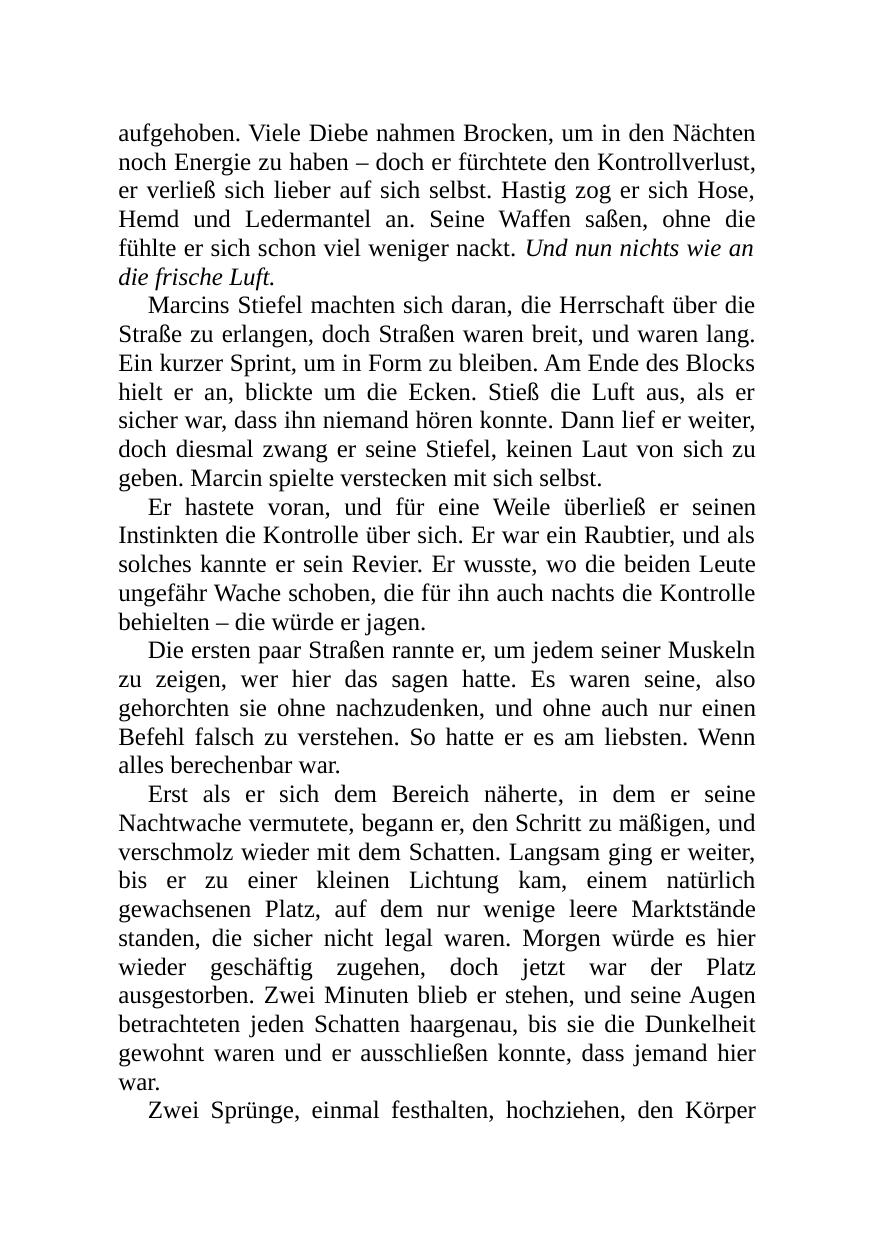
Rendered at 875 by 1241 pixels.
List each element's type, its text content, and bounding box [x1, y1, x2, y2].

text Erst als er sich dem Bereich näherte, in dem er seine Nachtwache vermutete, begann er, den Schritt zu mäßigen, und verschmolz wieder mit dem Schatten. Langsam ging er weiter, bis er zu einer kleinen Lichtung kam, einem natürlich gewachsenen Platz, auf dem nur wenige leere Marktstände standen, die sicher nicht legal waren. Morgen würde es hier wieder geschäftig zugehen, doch jetzt war der Platz ausgestorben. Zwei Minuten blieb er stehen, und seine Augen betrachteten jeden Schatten haargenau, bis sie die Dunkelheit gewohnt waren und er ausschließen konnte, dass jemand hier war. [118, 779, 756, 1096]
text aufgehoben. Viele Diebe nahmen Brocken, um in den Nächten noch Energie zu haben – doch er fürchtete den Kontrollverlust, er verließ sich lieber auf sich selbst. Hastig zog er sich Hose, Hemd und Ledermantel an. Seine Waffen saßen, ohne die fühlte er sich schon viel weniger nackt. Und nun nichts wie an die frische Luft. [118, 118, 756, 291]
text Zwei Sprünge, einmal festhalten, hochziehen, den Körper [118, 1096, 756, 1124]
text Marcins Stiefel machten sich daran, die Herrschaft über die Straße zu erlangen, doch Straßen waren breit, und waren lang. Ein kurzer Sprint, um in Form zu bleiben. Am Ende des Blocks hielt er an, blickte um die Ecken. Stieß die Luft aus, als er sicher war, dass ihn niemand hören konnte. Dann lief er weiter, doch diesmal zwang er seine Stiefel, keinen Laut von sich zu geben. Marcin spielte verstecken mit sich selbst. [118, 291, 756, 492]
text Er hastete voran, und für eine Weile überließ er seinen Instinkten die Kontrolle über sich. Er war ein Raubtier, und als solches kannte er sein Revier. Er wusste, wo die beiden Leute ungefähr Wache schoben, die für ihn auch nachts die Kontrolle behielten – die würde er jagen. [118, 492, 756, 636]
text Die ersten paar Straßen rannte er, um jedem seiner Muskeln zu zeigen, wer hier das sagen hatte. Es waren seine, also gehorchten sie ohne nachzudenken, und ohne auch nur einen Befehl falsch zu verstehen. So hatte er es am liebsten. Wenn alles berechenbar war. [118, 636, 756, 779]
